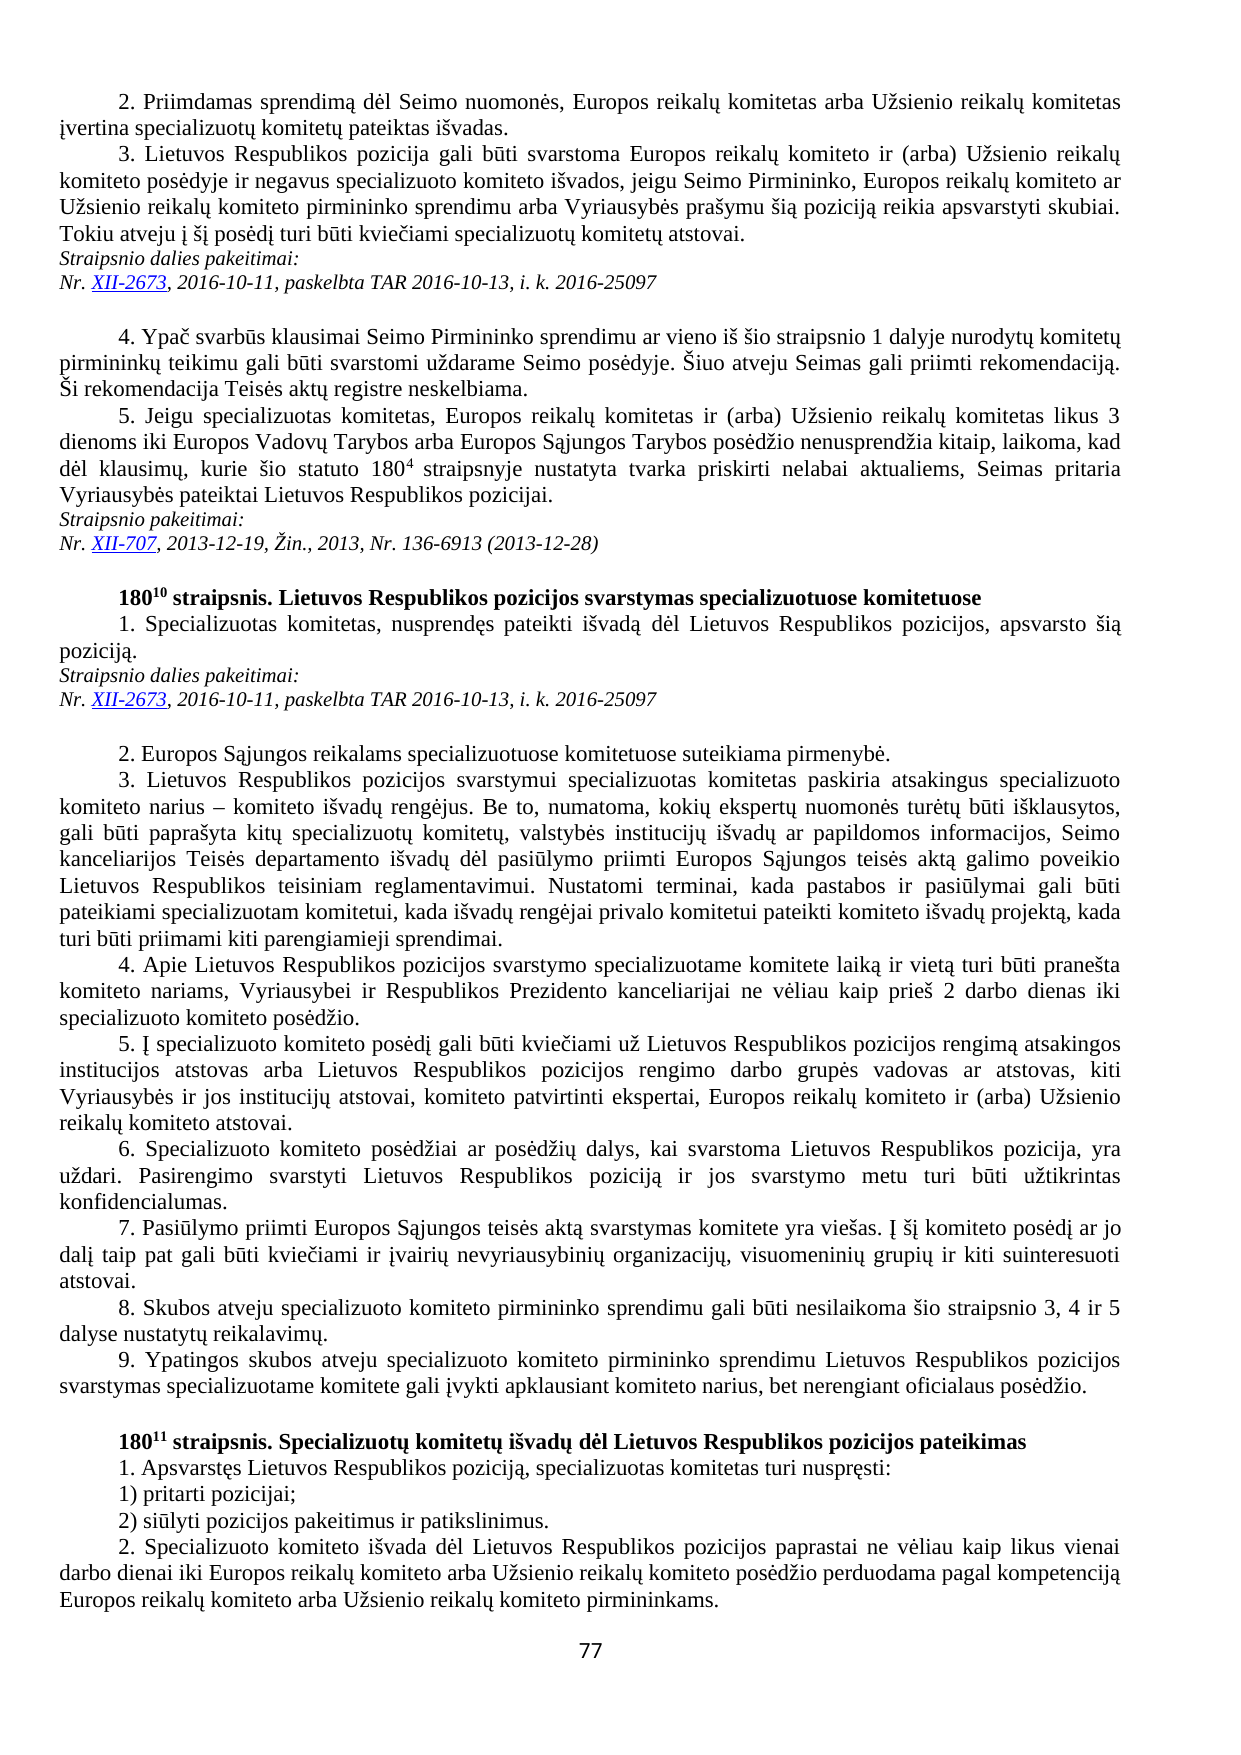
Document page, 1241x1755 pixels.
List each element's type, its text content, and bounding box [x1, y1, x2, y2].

text 4. Ypač svarbūs klausimai Seimo Pirmininko sprendimu ar vieno iš šio straipsnio 1 dalyje nurodytų komitetų pirmininkų teikimu gali būti svarstomi uždarame Seimo posėdyje. Šiuo atveju Seimas gali priimti rekomendaciją. Ši rekomendacija Teisės aktų registre neskelbiama. [59, 323, 1122, 402]
text 9. Ypatingos skubos atveju specializuoto komiteto pirmininko sprendimu Lietuvos Respublikos pozicijos svarstymas specializuotame komitete gali įvykti apklausiant komiteto narius, bet nerengiant oficialaus posėdžio. [59, 1346, 1122, 1399]
text Nr. XII-2673, 2016-10-11, paskelbta TAR 2016-10-13, i. k. 2016-25097 [59, 687, 1122, 711]
text 1. Apsvarstęs Lietuvos Respublikos poziciją, specializuotas komitetas turi nuspręsti: [59, 1454, 1122, 1480]
text Nr. XII-2673, 2016-10-11, paskelbta TAR 2016-10-13, i. k. 2016-25097 [59, 270, 1122, 294]
text Nr. XII-707, 2013-12-19, Žin., 2013, Nr. 136-6913 (2013-12-28) [59, 531, 1122, 555]
text 3. Lietuvos Respublikos pozicija gali būti svarstoma Europos reikalų komiteto ir (arba) Užsienio reikalų komiteto posėdyje ir negavus specializuoto komiteto išvados, jeigu Seimo Pirmininko, Europos reikalų komiteto ar Užsienio reikalų komiteto pirmininko sprendimu arba Vyriausybės prašymu šią poziciją reikia apsvarstyti skubiai. Tokiu atveju į šį posėdį turi būti kviečiami specializuotų komitetų atstovai. [59, 141, 1122, 246]
text Straipsnio pakeitimai: [59, 507, 1122, 531]
text 4. Apie Lietuvos Respublikos pozicijos svarstymo specializuotame komitete laiką ir vietą turi būti pranešta komiteto nariams, Vyriausybei ir Respublikos Prezidento kanceliarijai ne vėliau kaip prieš 2 darbo dienas iki specializuoto komiteto posėdžio. [59, 951, 1122, 1030]
text 18011 straipsnis. Specializuotų komitetų išvadų dėl Lietuvos Respublikos pozicijos pateikimas [118, 1428, 1122, 1454]
text 2. Specializuoto komiteto išvada dėl Lietuvos Respublikos pozicijos paprastai ne vėliau kaip likus vienai darbo dienai iki Europos reikalų komiteto arba Užsienio reikalų komiteto posėdžio perduodama pagal kompetenciją Europos reikalų komiteto arba Užsienio reikalų komiteto pirmininkams. [59, 1533, 1122, 1612]
text Straipsnio dalies pakeitimai: [59, 246, 1122, 270]
text 7. Pasiūlymo priimti Europos Sąjungos teisės aktą svarstymas komitete yra viešas. Į šį komiteto posėdį ar jo dalį taip pat gali būti kviečiami ir įvairių nevyriausybinių organizacijų, visuomeninių grupių ir kiti suinteresuoti atstovai. [59, 1214, 1122, 1293]
text 5. Jeigu specializuotas komitetas, Europos reikalų komitetas ir (arba) Užsienio reikalų komitetas likus 3 dienoms iki Europos Vadovų Tarybos arba Europos Sąjungos Tarybos posėdžio nenusprendžia kitaip, laikoma, kad dėl klausimų, kurie šio statuto 1804 straipsnyje nustatyta tvarka priskirti nelabai aktualiems, Seimas pritaria Vyriausybės pateiktai Lietuvos Respublikos pozicijai. [59, 402, 1122, 507]
text 2) siūlyti pozicijos pakeitimus ir patikslinimus. [59, 1507, 1122, 1533]
text 1. Specializuotas komitetas, nusprendęs pateikti išvadą dėl Lietuvos Respublikos pozicijos, apsvarsto šią poziciją. [59, 611, 1122, 663]
text 5. Į specializuoto komiteto posėdį gali būti kviečiami už Lietuvos Respublikos pozicijos rengimą atsakingos institucijos atstovas arba Lietuvos Respublikos pozicijos rengimo darbo grupės vadovas ar atstovas, kiti Vyriausybės ir jos institucijų atstovai, komiteto patvirtinti ekspertai, Europos reikalų komiteto ir (arba) Užsienio reikalų komiteto atstovai. [59, 1030, 1122, 1135]
text 8. Skubos atveju specializuoto komiteto pirmininko sprendimu gali būti nesilaikoma šio straipsnio 3, 4 ir 5 dalyse nustatytų reikalavimų. [59, 1293, 1122, 1346]
text 18010 straipsnis. Lietuvos Respublikos pozicijos svarstymas specializuotuose komitetuose [59, 584, 1122, 611]
text 2. Priimdamas sprendimą dėl Seimo nuomonės, Europos reikalų komitetas arba Užsienio reikalų komitetas įvertina specializuotų komitetų pateiktas išvadas. [59, 88, 1122, 141]
text 6. Specializuoto komiteto posėdžiai ar posėdžių dalys, kai svarstoma Lietuvos Respublikos pozicija, yra uždari. Pasirengimo svarstyti Lietuvos Respublikos poziciją ir jos svarstymo metu turi būti užtikrintas konfidencialumas. [59, 1135, 1122, 1214]
text 2. Europos Sąjungos reikalams specializuotuose komitetuose suteikiama pirmenybė. [59, 740, 1122, 766]
text 1) pritarti pozicijai; [59, 1480, 1122, 1507]
text 3. Lietuvos Respublikos pozicijos svarstymui specializuotas komitetas paskiria atsakingus specializuoto komiteto narius – komiteto išvadų rengėjus. Be to, numatoma, kokių ekspertų nuomonės turėtų būti išklausytos, gali būti paprašyta kitų specializuotų komitetų, valstybės institucijų išvadų ar papildomos informacijos, Seimo kanceliarijos Teisės departamento išvadų dėl pasiūlymo priimti Europos Sąjungos teisės aktą galimo poveikio Lietuvos Respublikos teisiniam reglamentavimui. Nustatomi terminai, kada pastabos ir pasiūlymai gali būti pateikiami specializuotam komitetui, kada išvadų rengėjai privalo komitetui pateikti komiteto išvadų projektą, kada turi būti priimami kiti parengiamieji sprendimai. [59, 766, 1122, 951]
text Straipsnio dalies pakeitimai: [59, 663, 1122, 687]
